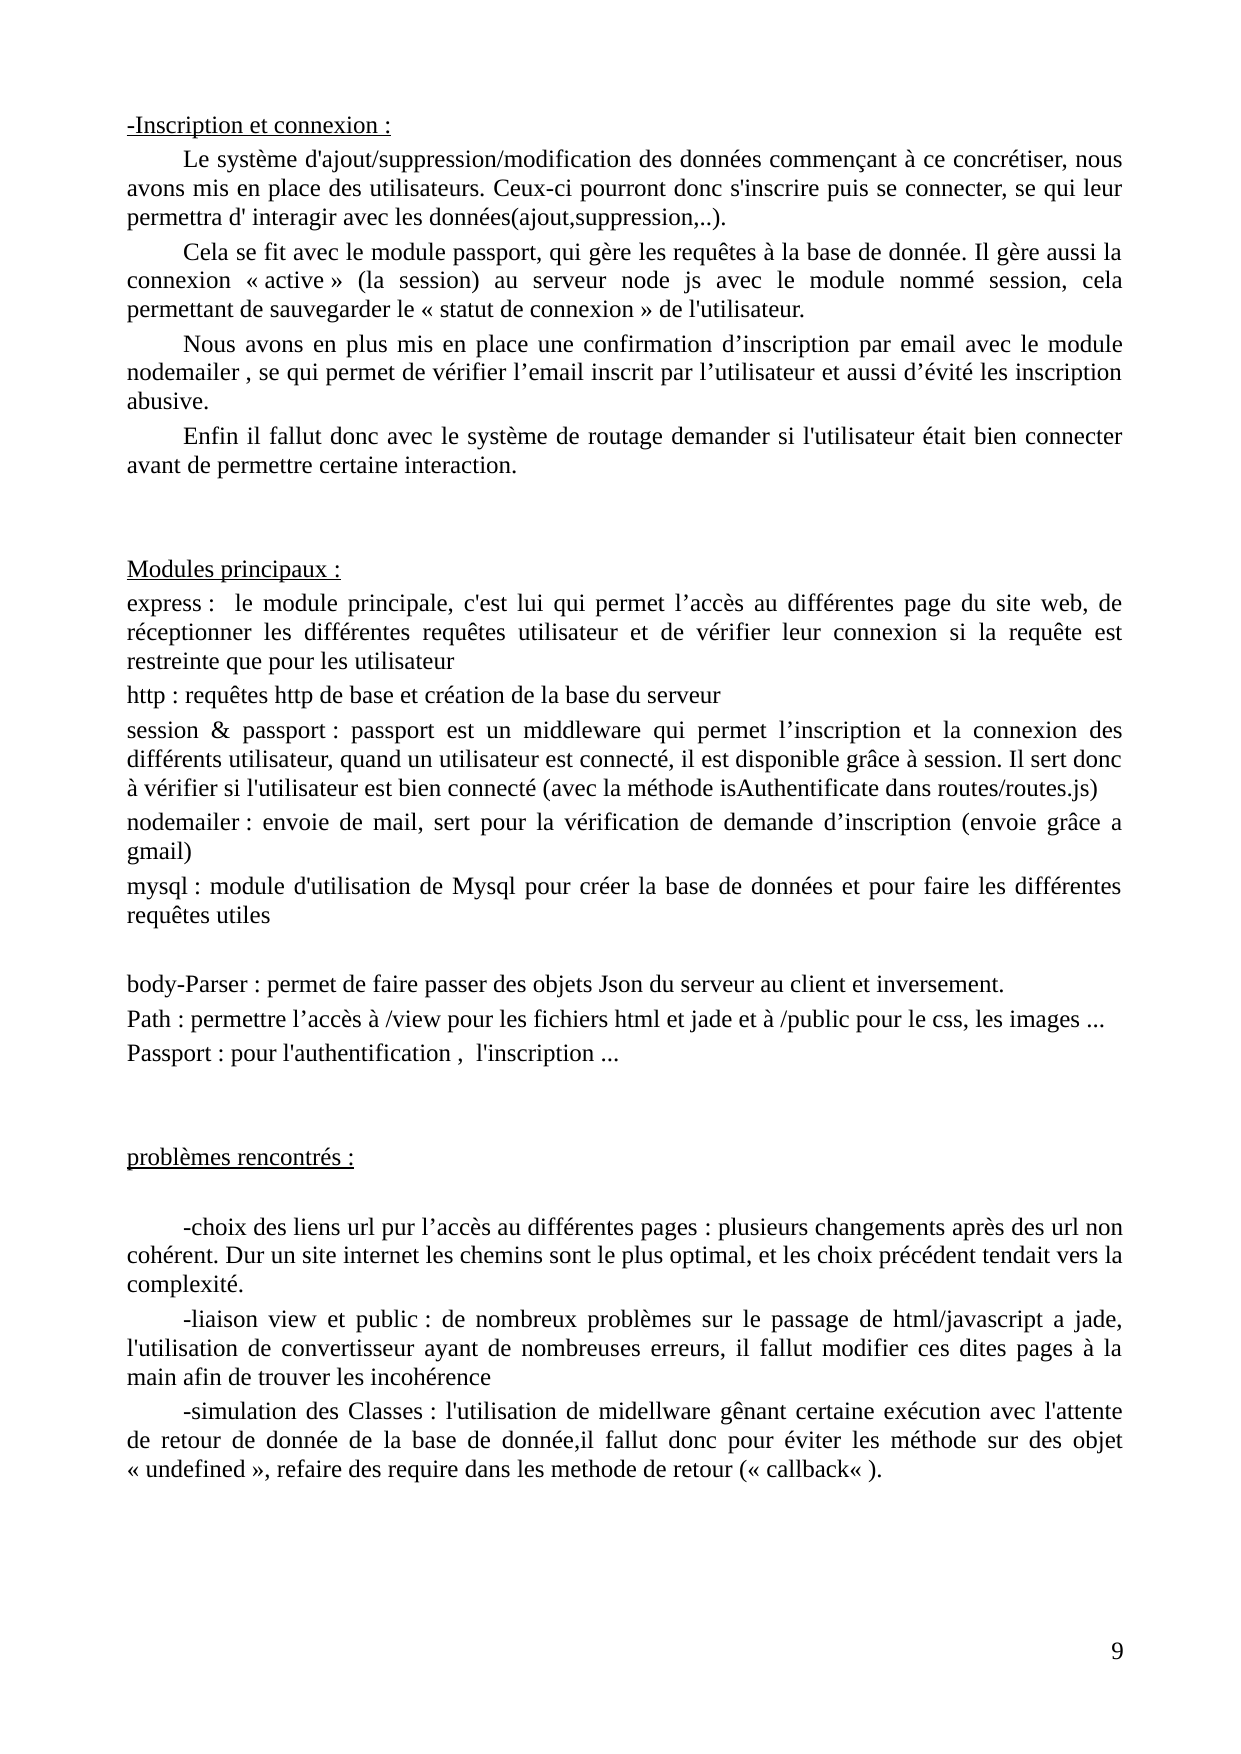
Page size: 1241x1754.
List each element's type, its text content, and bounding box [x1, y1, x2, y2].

text -Inscription et connexion : [127, 110, 1123, 138]
text mysql : module d'utilisation de Mysql pour créer la base de données et pour faire les différentes requêtes utiles [127, 871, 1123, 928]
text -choix des liens url pur l’accès au différentes pages : plusieurs changements après des url non cohérent. Dur un site internet les chemins sont le plus optimal, et les choix précédent tendait vers la complexité. [127, 1212, 1123, 1298]
text -liaison view et public : de nombreux problèmes sur le passage de html/javascript a jade, l'utilisation de convertisseur ayant de nombreuses erreurs, il fallut modifier ces dites pages à la main afin de trouver les incohérence [127, 1304, 1123, 1390]
text Modules principaux : [127, 554, 1123, 582]
text -simulation des Classes : l'utilisation de midellware gênant certaine exécution avec l'attente de retour de donnée de la base de donnée,il fallut donc pour éviter les méthode sur des objet « undefined », refaire des require dans les methode de retour (« callback« ). [127, 1396, 1123, 1482]
text Le système d'ajout/suppression/modification des données commençant à ce concrétiser, nous avons mis en place des utilisateurs. Ceux-ci pourront donc s'inscrire puis se connecter, se qui leur permettra d' interagir avec les données(ajout,suppression,..). [127, 144, 1123, 231]
text http : requêtes http de base et création de la base du serveur [127, 681, 1123, 709]
text express : le module principale, c'est lui qui permet l’accès au différentes page du site web, de réceptionner les différentes requêtes utilisateur et de vérifier leur connexion si la requête est restreinte que pour les utilisateur [127, 588, 1123, 675]
text nodemailer : envoie de mail, sert pour la vérification de demande d’inscription (envoie grâce a gmail) [127, 807, 1123, 865]
text problèmes rencontrés : [127, 1142, 1123, 1171]
text body-Parser : permet de faire passer des objets Json du serveur au client et inversement. [127, 969, 1123, 998]
text Path : permettre l’accès à /view pour les fichiers html et jade et à /public pour le css, les images ... [127, 1004, 1123, 1032]
text Nous avons en plus mis en place une confirmation d’inscription par email avec le module nodemailer , se qui permet de vérifier l’email inscrit par l’utilisateur et aussi d’évité les inscription abusive. [127, 329, 1123, 415]
text Cela se fit avec le module passport, qui gère les requêtes à la base de donnée. Il gère aussi la connexion « active » (la session) au serveur node js avec le module nommé session, cela permettant de sauvegarder le « statut de connexion » de l'utilisateur. [127, 237, 1123, 323]
text session & passport : passport est un middleware qui permet l’inscription et la connexion des différents utilisateur, quand un utilisateur est connecté, il est disponible grâce à session. Il sert donc à vérifier si l'utilisateur est bien connecté (avec la méthode isAuthentificate dans routes/routes.js) [127, 715, 1123, 802]
text Passport : pour l'authentification , l'inscription ... [127, 1038, 1123, 1067]
text Enfin il fallut donc avec le système de routage demander si l'utilisateur était bien connecter avant de permettre certaine interaction. [127, 421, 1123, 478]
